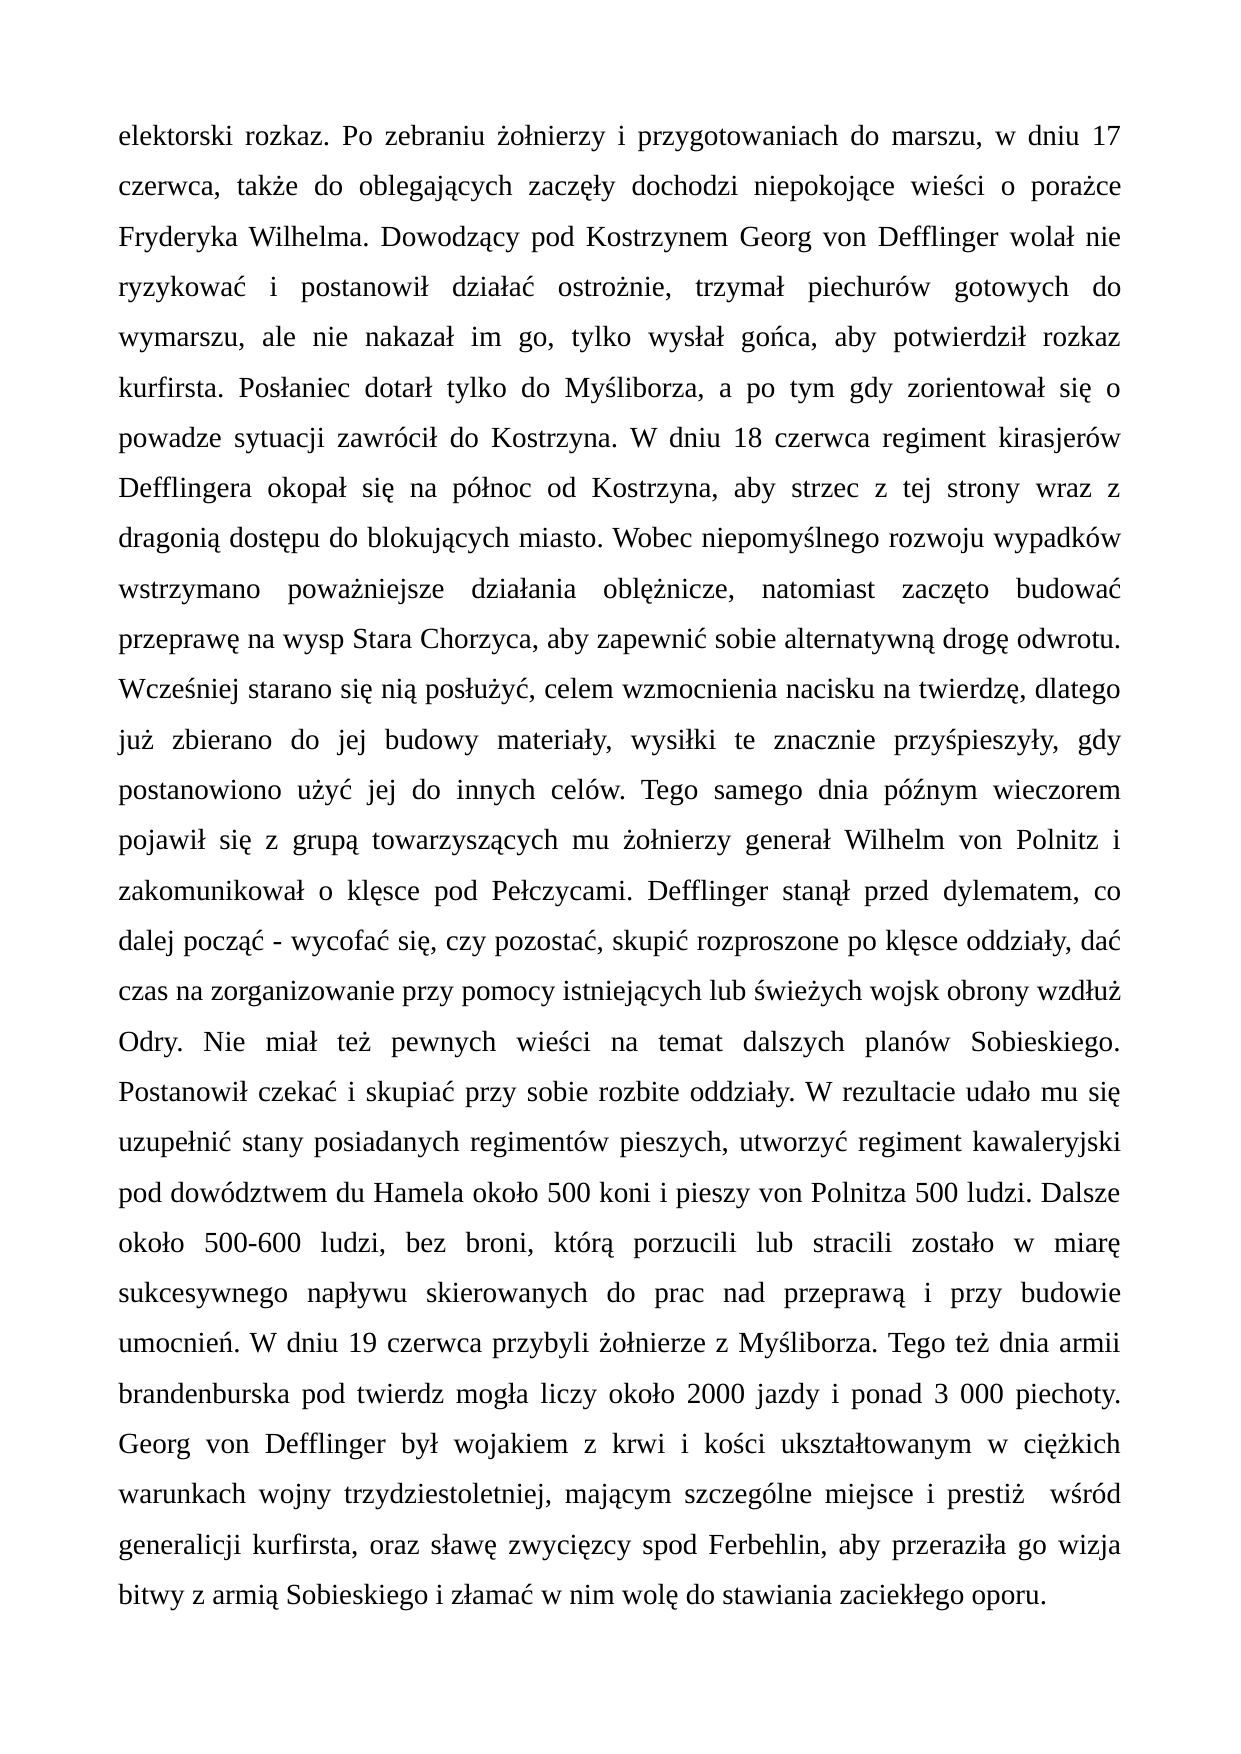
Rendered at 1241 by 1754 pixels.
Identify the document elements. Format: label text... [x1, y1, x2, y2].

text elektorski rozkaz. Po zebraniu żołnierzy i przygotowaniach do marszu, w dniu 17 czerwca, także do oblegających zaczęły dochodzi niepokojące wieści o porażce Fryderyka Wilhelma. Dowodzący pod Kostrzynem Georg von Defflinger wolał nie ryzykować i postanowił działać ostrożnie, trzymał piechurów gotowych do wymarszu, ale nie nakazał im go, tylko wysłał gońca, aby potwierdził rozkaz kurfirsta. Posłaniec dotarł tylko do Myśliborza, a po tym gdy zorientował się o powadze sytuacji zawrócił do Kostrzyna. W dniu 18 czerwca regiment kirasjerów Defflingera okopał się na północ od Kostrzyna, aby strzec z tej strony wraz z dragonią dostępu do blokujących miasto. Wobec niepomyślnego rozwoju wypadków wstrzymano poważniejsze działania oblężnicze, natomiast zaczęto budować przeprawę na wysp Stara Chorzyca, aby zapewnić sobie alternatywną drogę odwrotu. Wcześniej starano się nią posłużyć, celem wzmocnienia nacisku na twierdzę, dlatego już zbierano do jej budowy materiały, wysiłki te znacznie przyśpieszyły, gdy postanowiono użyć jej do innych celów. Tego samego dnia późnym wieczorem pojawił się z grupą towarzyszących mu żołnierzy generał Wilhelm von Polnitz i zakomunikował o klęsce pod Pełczycami. Defflinger stanął przed dylematem, co dalej począć - wycofać się, czy pozostać, skupić rozproszone po klęsce oddziały, dać czas na zorganizowanie przy pomocy istniejących lub świeżych wojsk obrony wzdłuż Odry. Nie miał też pewnych wieści na temat dalszych planów Sobieskiego. Postanowił czekać i skupiać przy sobie rozbite oddziały. W rezultacie udało mu się uzupełnić stany posiadanych regimentów pieszych, utworzyć regiment kawaleryjski pod dowództwem du Hamela około 500 koni i pieszy von Polnitza 500 ludzi. Dalsze około 500-600 ludzi, bez broni, którą porzucili lub stracili zostało w miarę sukcesywnego napływu skierowanych do prac nad przeprawą i przy budowie umocnień. W dniu 19 czerwca przybyli żołnierze z Myśliborza. Tego też dnia armii brandenburska pod twierdz mogła liczy około 2000 jazdy i ponad 3 000 piechoty. Georg von Defflinger był wojakiem z krwi i kości ukształtowanym w ciężkich warunkach wojny trzydziestoletniej, mającym szczególne miejsce i prestiż wśród generalicji kurfirsta, oraz sławę zwycięzcy spod Ferbehlin, aby przeraziła go wizja bitwy z armią Sobieskiego i złamać w nim wolę do stawiania zaciekłego oporu. [118, 118, 1122, 1611]
